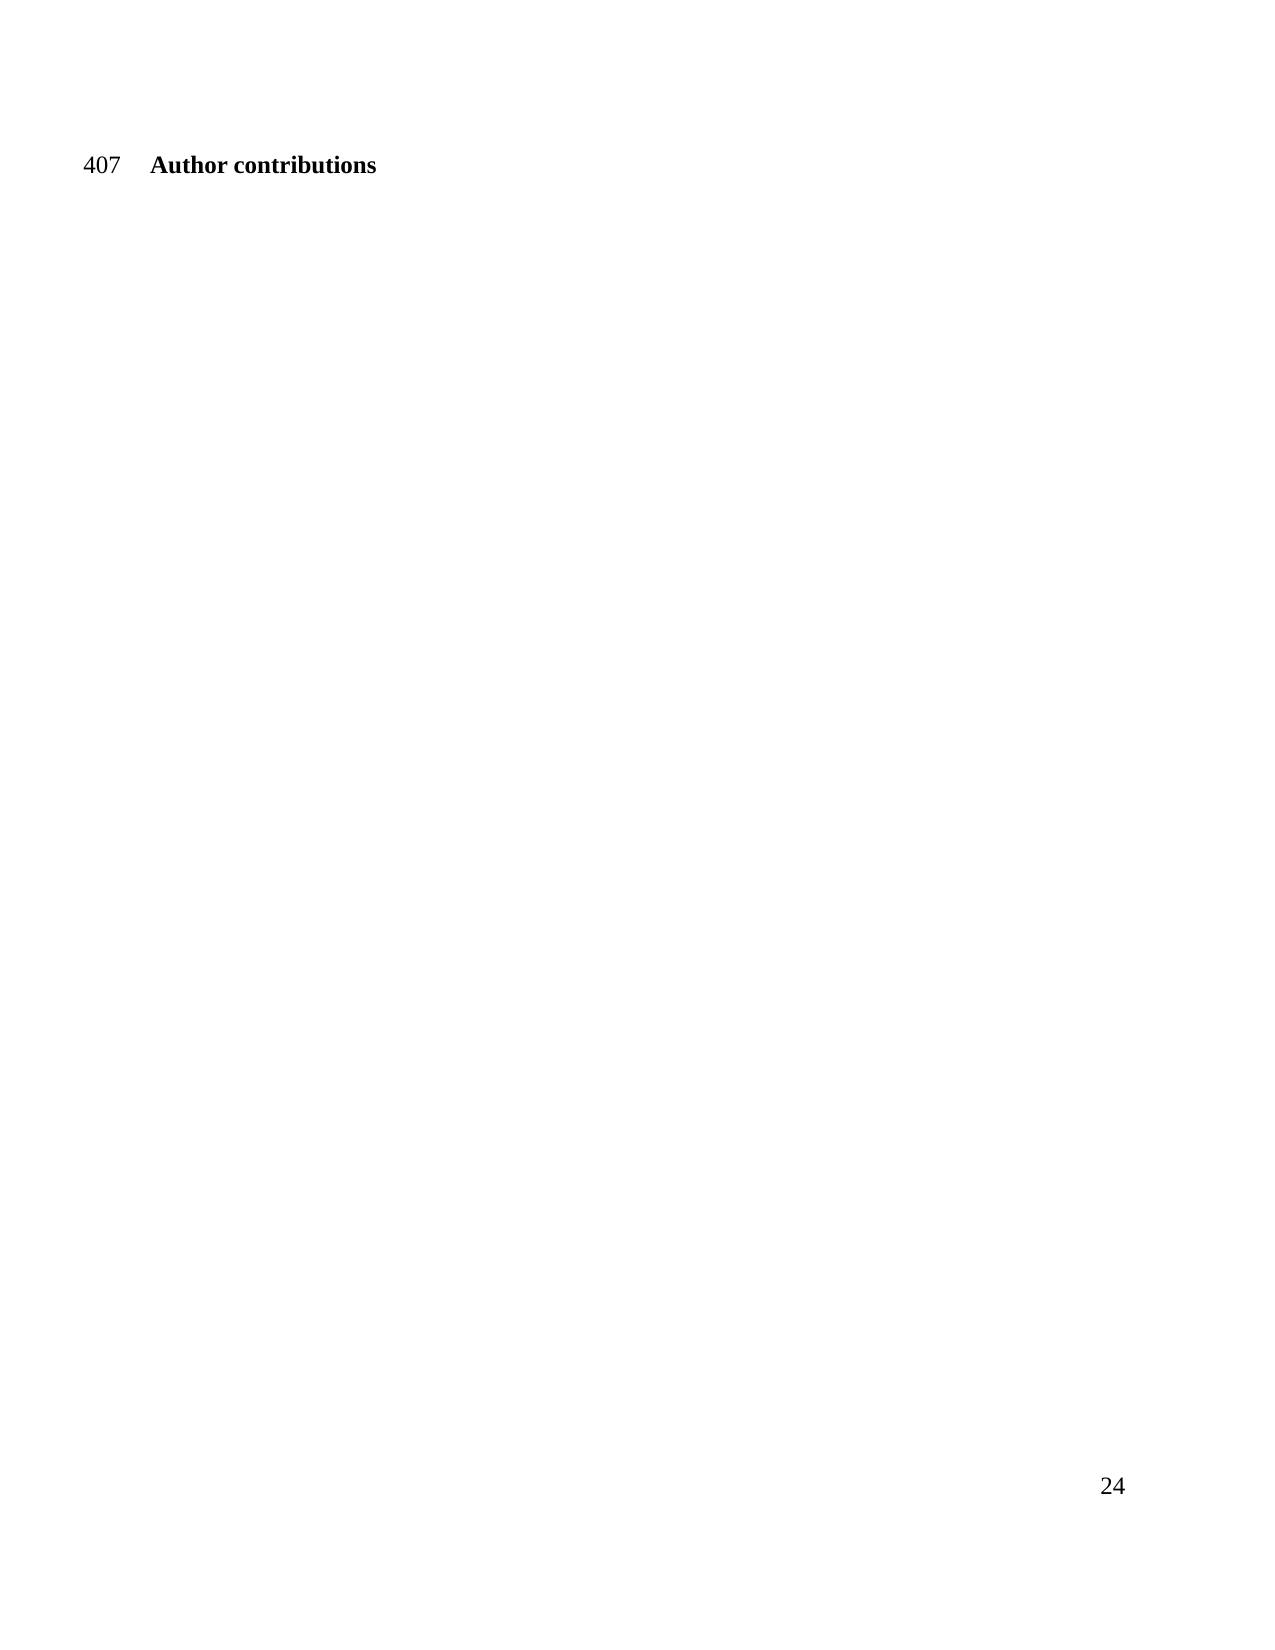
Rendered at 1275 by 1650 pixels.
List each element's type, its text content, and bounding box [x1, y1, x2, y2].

text Author contributions [150, 150, 1125, 179]
